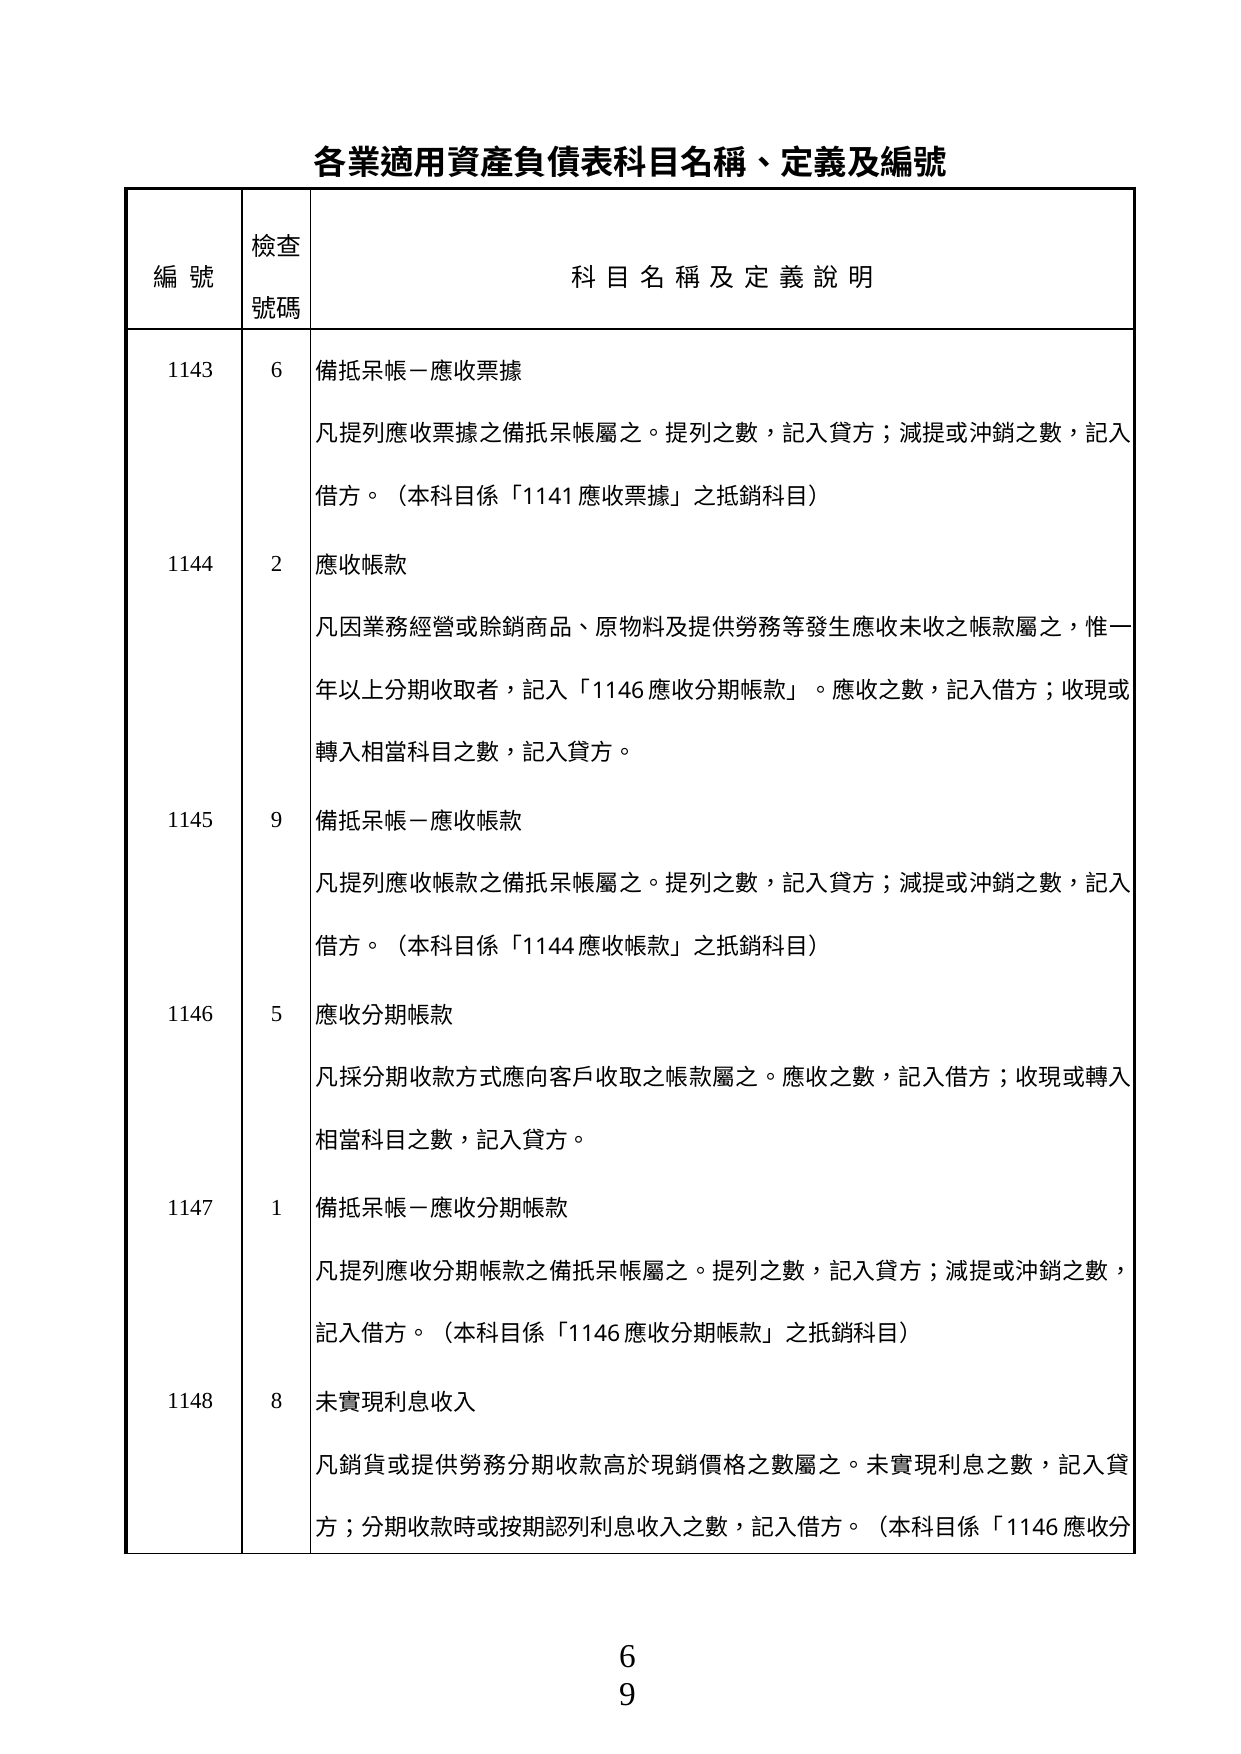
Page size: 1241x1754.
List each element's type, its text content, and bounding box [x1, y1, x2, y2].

table_cell 備抵呆帳－應收帳款 凡提列應收帳款之備扺呆帳屬之。提列之數，記入貸方；減提或沖銷之數，記入借方。（本科目係「1144應收帳款」之扺銷科目） [311, 778, 1133, 972]
table_cell [106, 972, 124, 1165]
table_cell 2 [243, 522, 310, 778]
table_cell 1146 [128, 972, 241, 1165]
table_cell 1 [243, 1165, 310, 1359]
table_cell 檢查號碼 [243, 190, 310, 328]
table_header [106, 112, 126, 187]
table_cell 未實現利息收入 凡銷貨或提供勞務分期收款高於現銷價格之數屬之。未實現利息之數，記入貸方；分期收款時或按期認列利息收入之數，記入借方。（本科目係「1146應收分 [311, 1359, 1133, 1553]
table_cell 6 [243, 330, 310, 522]
table_cell 備抵呆帳－應收票據 凡提列應收票據之備扺呆帳屬之。提列之數，記入貸方；減提或沖銷之數，記入借方。（本科目係「1141應收票據」之抵銷科目） [311, 330, 1133, 522]
table_cell 9 [243, 778, 310, 972]
table_cell 應收帳款 凡因業務經營或賒銷商品、原物料及提供勞務等發生應收未收之帳款屬之，惟一年以上分期收取者，記入「1146應收分期帳款」。應收之數，記入借方；收現或轉入相當科目之數，記入貸方。 [311, 522, 1133, 778]
table_cell [106, 778, 124, 972]
table_cell 編 號 [128, 190, 241, 328]
table_cell 備抵呆帳－應收分期帳款 凡提列應收分期帳款之備扺呆帳屬之。提列之數，記入貸方；減提或沖銷之數，記入借方。（本科目係「1146應收分期帳款」之扺銷科目） [311, 1165, 1133, 1359]
table_cell 1145 [128, 778, 241, 972]
table_cell [106, 187, 124, 328]
table_cell 科 目 名 稱 及 定 義 說 明 [311, 190, 1133, 328]
table_cell 8 [243, 1359, 310, 1553]
table_cell 1143 [128, 330, 241, 522]
table_cell 5 [243, 972, 310, 1165]
table_cell [106, 328, 124, 522]
table_cell [106, 522, 124, 778]
table_cell [106, 1165, 124, 1359]
table_cell [106, 1359, 124, 1553]
table_cell 1148 [128, 1359, 241, 1553]
table_cell 應收分期帳款 凡採分期收款方式應向客戶收取之帳款屬之。應收之數，記入借方；收現或轉入相當科目之數，記入貸方。 [311, 972, 1133, 1165]
table_cell 1147 [128, 1165, 241, 1359]
table_header 各業適用資產負債表科目名稱、定義及編號 [126, 112, 1134, 187]
table_cell 1144 [128, 522, 241, 778]
